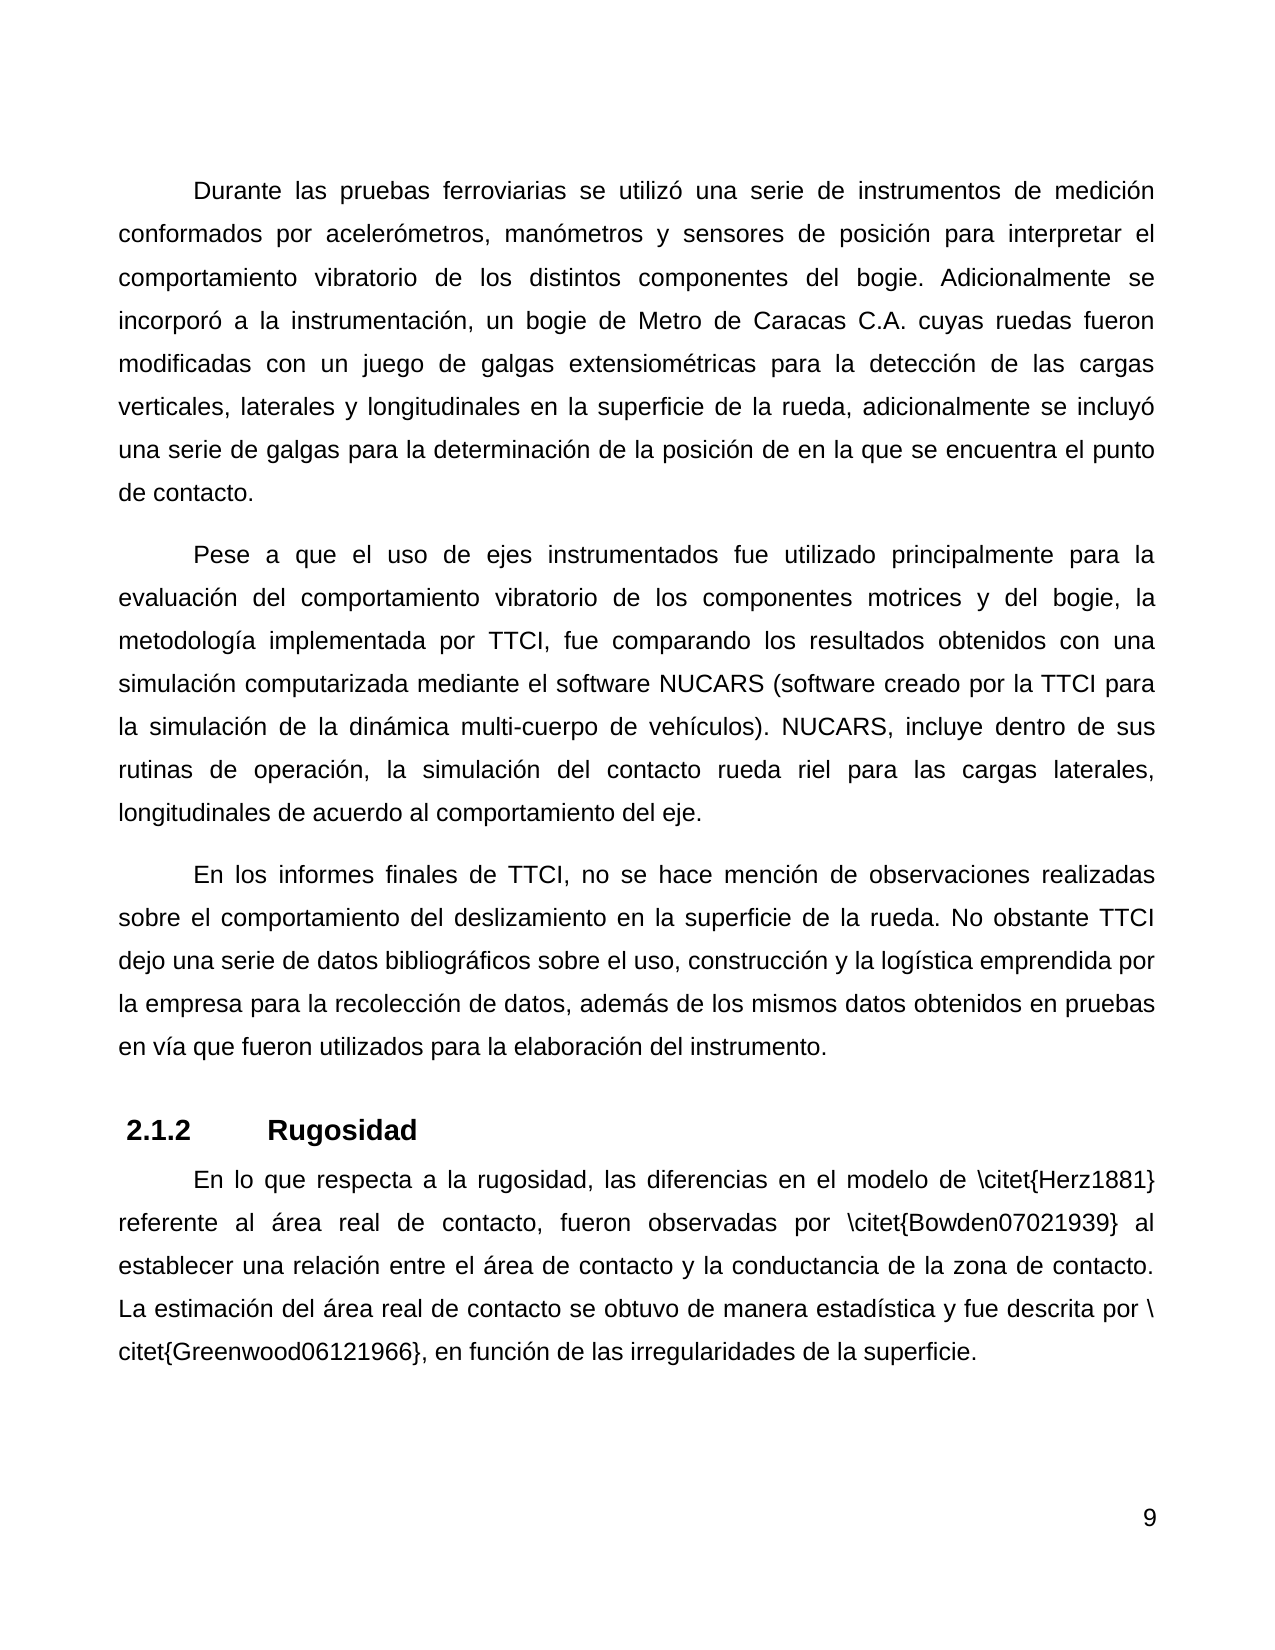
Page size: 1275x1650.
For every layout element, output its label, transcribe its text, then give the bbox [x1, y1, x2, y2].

text Pese a que el uso de ejes instrumentados fue utilizado principalmente para la evaluación del comportamiento vibratorio de los componentes motrices y del bogie, la metodología implementada por TTCI, fue comparando los resultados obtenidos con una simulación computarizada mediante el software NUCARS (software creado por la TTCI para la simulación de la dinámica multi-cuerpo de vehículos). NUCARS, incluye dentro de sus rutinas de operación, la simulación del contacto rueda riel para las cargas laterales, longitudinales de acuerdo al comportamiento del eje. [118, 540, 1157, 827]
text En lo que respecta a la rugosidad, las diferencias en el modelo de \citet{Herz1881} referente al área real de contacto, fueron observadas por \citet{Bowden07021939} al establecer una relación entre el área de contacto y la conductancia de la zona de contacto. La estimación del área real de contacto se obtuvo de manera estadística y fue descrita por \citet{Greenwood06121966}, en función de las irregularidades de la superficie. [118, 1165, 1157, 1366]
text En los informes finales de TTCI, no se hace mención de observaciones realizadas sobre el comportamiento del deslizamiento en la superficie de la rueda. No obstante TTCI dejo una serie de datos bibliográficos sobre el uso, construcción y la logística emprendida por la empresa para la recolección de datos, además de los mismos datos obtenidos en pruebas en vía que fueron utilizados para la elaboración del instrumento. [118, 860, 1157, 1061]
text Durante las pruebas ferroviarias se utilizó una serie de instrumentos de medición conformados por acelerómetros, manómetros y sensores de posición para interpretar el comportamiento vibratorio de los distintos componentes del bogie. Adicionalmente se incorporó a la instrumentación, un bogie de Metro de Caracas C.A. cuyas ruedas fueron modificadas con un juego de galgas extensiométricas para la detección de las cargas verticales, laterales y longitudinales en la superficie de la rueda, adicionalmente se incluyó una serie de galgas para la determinación de la posición de en la que se encuentra el punto de contacto. [118, 176, 1157, 507]
subtitle Rugosidad [118, 1113, 1157, 1146]
